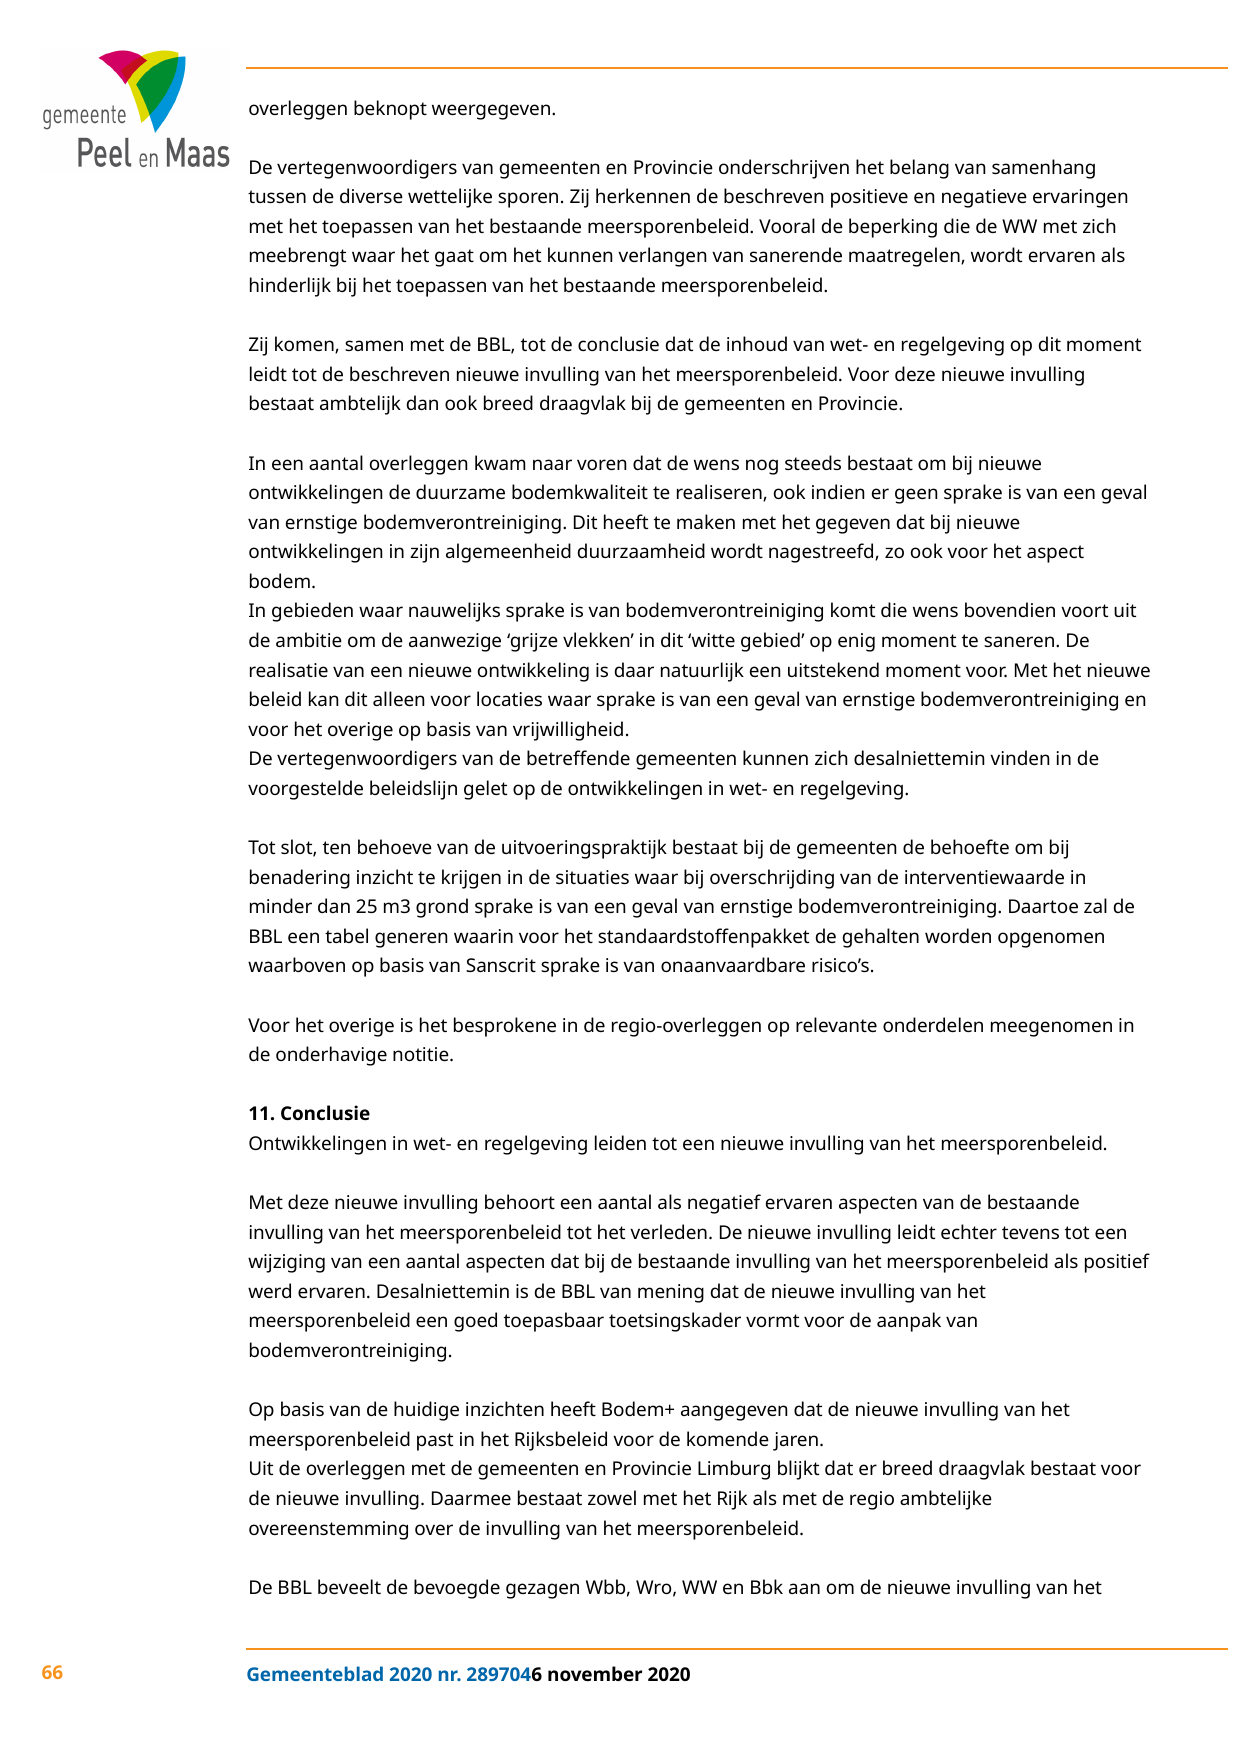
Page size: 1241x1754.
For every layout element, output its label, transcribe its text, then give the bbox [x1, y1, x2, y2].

text In een aantal overleggen kwam naar voren dat de wens nog steeds bestaat om bij nieuwe ontwikkelingen de duurzame bodemkwaliteit te realiseren, ook indien er geen sprake is van een geval van ernstige bodemverontreiniging. Dit heeft te maken met het gegeven dat bij nieuwe ontwikkelingen in zijn algemeenheid duurzaamheid wordt nagestreefd, zo ook voor het aspect bodem. [248, 450, 1152, 594]
text De vertegenwoordigers van de betreffende gemeenten kunnen zich desalniettemin vinden in de voorgestelde beleidslijn gelet op de ontwikkelingen in wet- en regelgeving. [248, 746, 1152, 801]
text 11. Conclusie [248, 1101, 1152, 1126]
text Ontwikkelingen in wet- en regelgeving leiden tot een nieuwe invulling van het meersporenbeleid. [248, 1130, 1152, 1156]
text In gebieden waar nauwelijks sprake is van bodemverontreiniging komt die wens bovendien voort uit de ambitie om de aanwezige ‘grijze vlekken’ in dit ‘witte gebied’ op enig moment te saneren. De realisatie van een nieuwe ontwikkeling is daar natuurlijk een uitstekend moment voor. Met het nieuwe beleid kan dit alleen voor locaties waar sprake is van een geval van ernstige bodemverontreiniging en voor het overige op basis van vrijwilligheid. [248, 598, 1152, 742]
text Tot slot, ten behoeve van de uitvoeringspraktijk bestaat bij de gemeenten de behoefte om bij benadering inzicht te krijgen in de situaties waar bij overschrijding van de interventiewaarde in minder dan 25 m3 grond sprake is van een geval van ernstige bodemverontreiniging. Daartoe zal de BBL een tabel generen waarin voor het standaardstoffenpakket de gehalten worden opgenomen waarboven op basis van Sanscrit sprake is van onaanvaardbare risico’s. [248, 834, 1152, 978]
text Zij komen, samen met de BBL, tot de conclusie dat de inhoud van wet- en regelgeving op dit moment leidt tot de beschreven nieuwe invulling van het meersporenbeleid. Voor deze nieuwe invulling bestaat ambtelijk dan ook breed draagvlak bij de gemeenten en Provincie. [248, 331, 1152, 416]
text De BBL beveelt de bevoegde gezagen Wbb, Wro, WW en Bbk aan om de nieuwe invulling van het [248, 1574, 1152, 1600]
text Voor het overige is het besprokene in de regio-overleggen op relevante onderdelen meegenomen in de onderhavige notitie. [248, 1012, 1152, 1067]
text Op basis van de huidige inzichten heeft Bodem+ aangegeven dat de nieuwe invulling van het meersporenbeleid past in het Rijksbeleid voor de komende jaren. [248, 1396, 1152, 1452]
text overleggen beknopt weergegeven. [248, 95, 1152, 121]
text Met deze nieuwe invulling behoort een aantal als negatief ervaren aspecten van de bestaande invulling van het meersporenbeleid tot het verleden. De nieuwe invulling leidt echter tevens tot een wijziging van een aantal aspecten dat bij de bestaande invulling van het meersporenbeleid als positief werd ervaren. Desalniettemin is de BBL van mening dat de nieuwe invulling van het meersporenbeleid een goed toepasbaar toetsingskader vormt voor de aanpak van bodemverontreiniging. [248, 1189, 1152, 1363]
picture [41, 47, 231, 172]
text Uit de overleggen met de gemeenten en Provincie Limburg blijkt dat er breed draagvlak bestaat voor de nieuwe invulling. Daarmee bestaat zowel met het Rijk als met de regio ambtelijke overeenstemming over de invulling van het meersporenbeleid. [248, 1456, 1152, 1541]
text De vertegenwoordigers van gemeenten en Provincie onderschrijven het belang van samenhang tussen de diverse wettelijke sporen. Zij herkennen de beschreven positieve en negatieve ervaringen met het toepassen van het bestaande meersporenbeleid. Vooral de beperking die de WW met zich meebrengt waar het gaat om het kunnen verlangen van sanerende maatregelen, wordt ervaren als hinderlijk bij het toepassen van het bestaande meersporenbeleid. [248, 154, 1152, 298]
